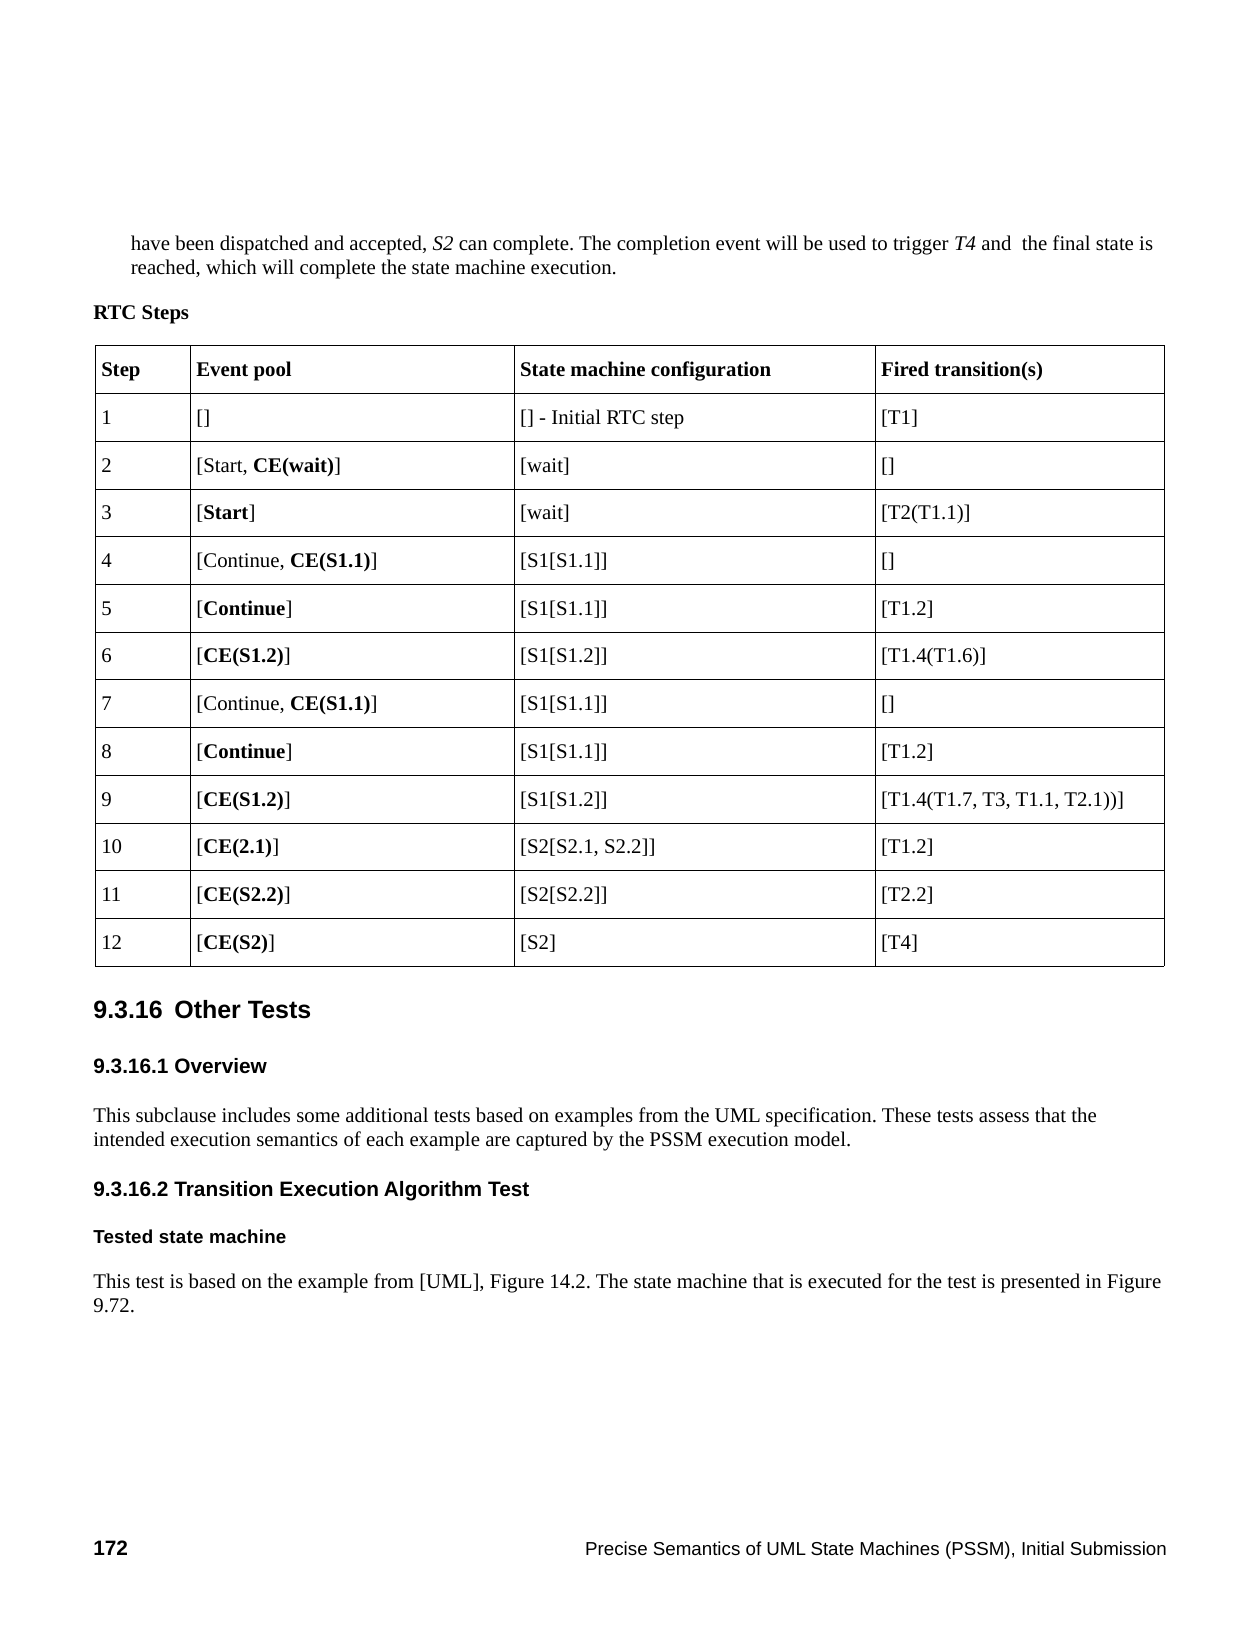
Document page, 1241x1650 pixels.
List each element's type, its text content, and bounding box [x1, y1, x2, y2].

table_cell [CE(S2)] [191, 919, 514, 966]
table_cell [T2.2] [876, 871, 1164, 918]
table_cell [CE(S1.2)] [191, 776, 514, 822]
table_cell [T1.2] [876, 824, 1164, 870]
table_cell [S1[S1.2]] [515, 776, 875, 822]
subtitle Overview [93, 1053, 1164, 1078]
table_cell [T1.2] [876, 585, 1164, 632]
table_cell 11 [96, 871, 190, 918]
table_cell [T1.4(T1.6)] [876, 633, 1164, 679]
table_cell [CE(S2.2)] [191, 871, 514, 918]
table_cell 6 [96, 633, 190, 679]
table_cell 2 [96, 442, 190, 488]
table_cell [] [876, 442, 1164, 488]
table_cell [T1.4(T1.7, T3, T1.1, T2.1))] [876, 776, 1164, 822]
table_header State machine configuration [515, 346, 875, 393]
table_cell 1 [96, 394, 190, 441]
table_cell [S1[S1.1]] [515, 728, 875, 775]
table_header Event pool [191, 346, 514, 393]
table_cell [CE(2.1)] [191, 824, 514, 870]
table_cell [Continue] [191, 728, 514, 775]
table_cell [S2[S2.2]] [515, 871, 875, 918]
subtitle Other Tests [93, 995, 1164, 1024]
table_cell [T1.2] [876, 728, 1164, 775]
table_cell 10 [96, 824, 190, 870]
table_cell [wait] [515, 490, 875, 536]
table_cell 9 [96, 776, 190, 822]
table_cell [S1[S1.1]] [515, 537, 875, 584]
subtitle Transition Execution Algorithm Test [93, 1176, 1164, 1201]
table_cell [S1[S1.2]] [515, 633, 875, 679]
table_cell [Continue, CE(S1.1)] [191, 680, 514, 727]
table_header Step [96, 346, 190, 393]
table_cell [Start] [191, 490, 514, 536]
table_cell [wait] [515, 442, 875, 488]
text This subclause includes some additional tests based on examples from the UML specification. These tests assess that the intended execution semantics of each example are captured by the PSSM execution model. [93, 1103, 1164, 1151]
text RTC Steps [93, 300, 1164, 324]
table_cell 3 [96, 490, 190, 536]
table_cell [Continue] [191, 585, 514, 632]
text This test is based on the example from [UML], Figure 14.2. The state machine that is executed for the test is presented in Figure 9.72. [93, 1269, 1164, 1317]
table_cell [T4] [876, 919, 1164, 966]
table_cell 12 [96, 919, 190, 966]
text have been dispatched and accepted, S2 can complete. The completion event will be used to trigger T4 and the final state is reached, which will complete the state machine execution. [131, 231, 1164, 279]
subtitle Tested state machine [93, 1226, 1164, 1248]
table_cell [T2(T1.1)] [876, 490, 1164, 536]
table_cell [S2[S2.1, S2.2]] [515, 824, 875, 870]
table_cell [T1] [876, 394, 1164, 441]
table_cell [] - Initial RTC step [515, 394, 875, 441]
table_cell [S1[S1.1]] [515, 680, 875, 727]
table_cell [] [876, 680, 1164, 727]
table_cell [] [191, 394, 514, 441]
table_cell [Continue, CE(S1.1)] [191, 537, 514, 584]
table_cell [S2] [515, 919, 875, 966]
table_header Fired transition(s) [876, 346, 1164, 393]
table_cell [CE(S1.2)] [191, 633, 514, 679]
table_cell [S1[S1.1]] [515, 585, 875, 632]
table_cell 5 [96, 585, 190, 632]
table_cell 4 [96, 537, 190, 584]
table_cell 8 [96, 728, 190, 775]
table_cell 7 [96, 680, 190, 727]
table_cell [Start, CE(wait)] [191, 442, 514, 488]
table_cell [] [876, 537, 1164, 584]
